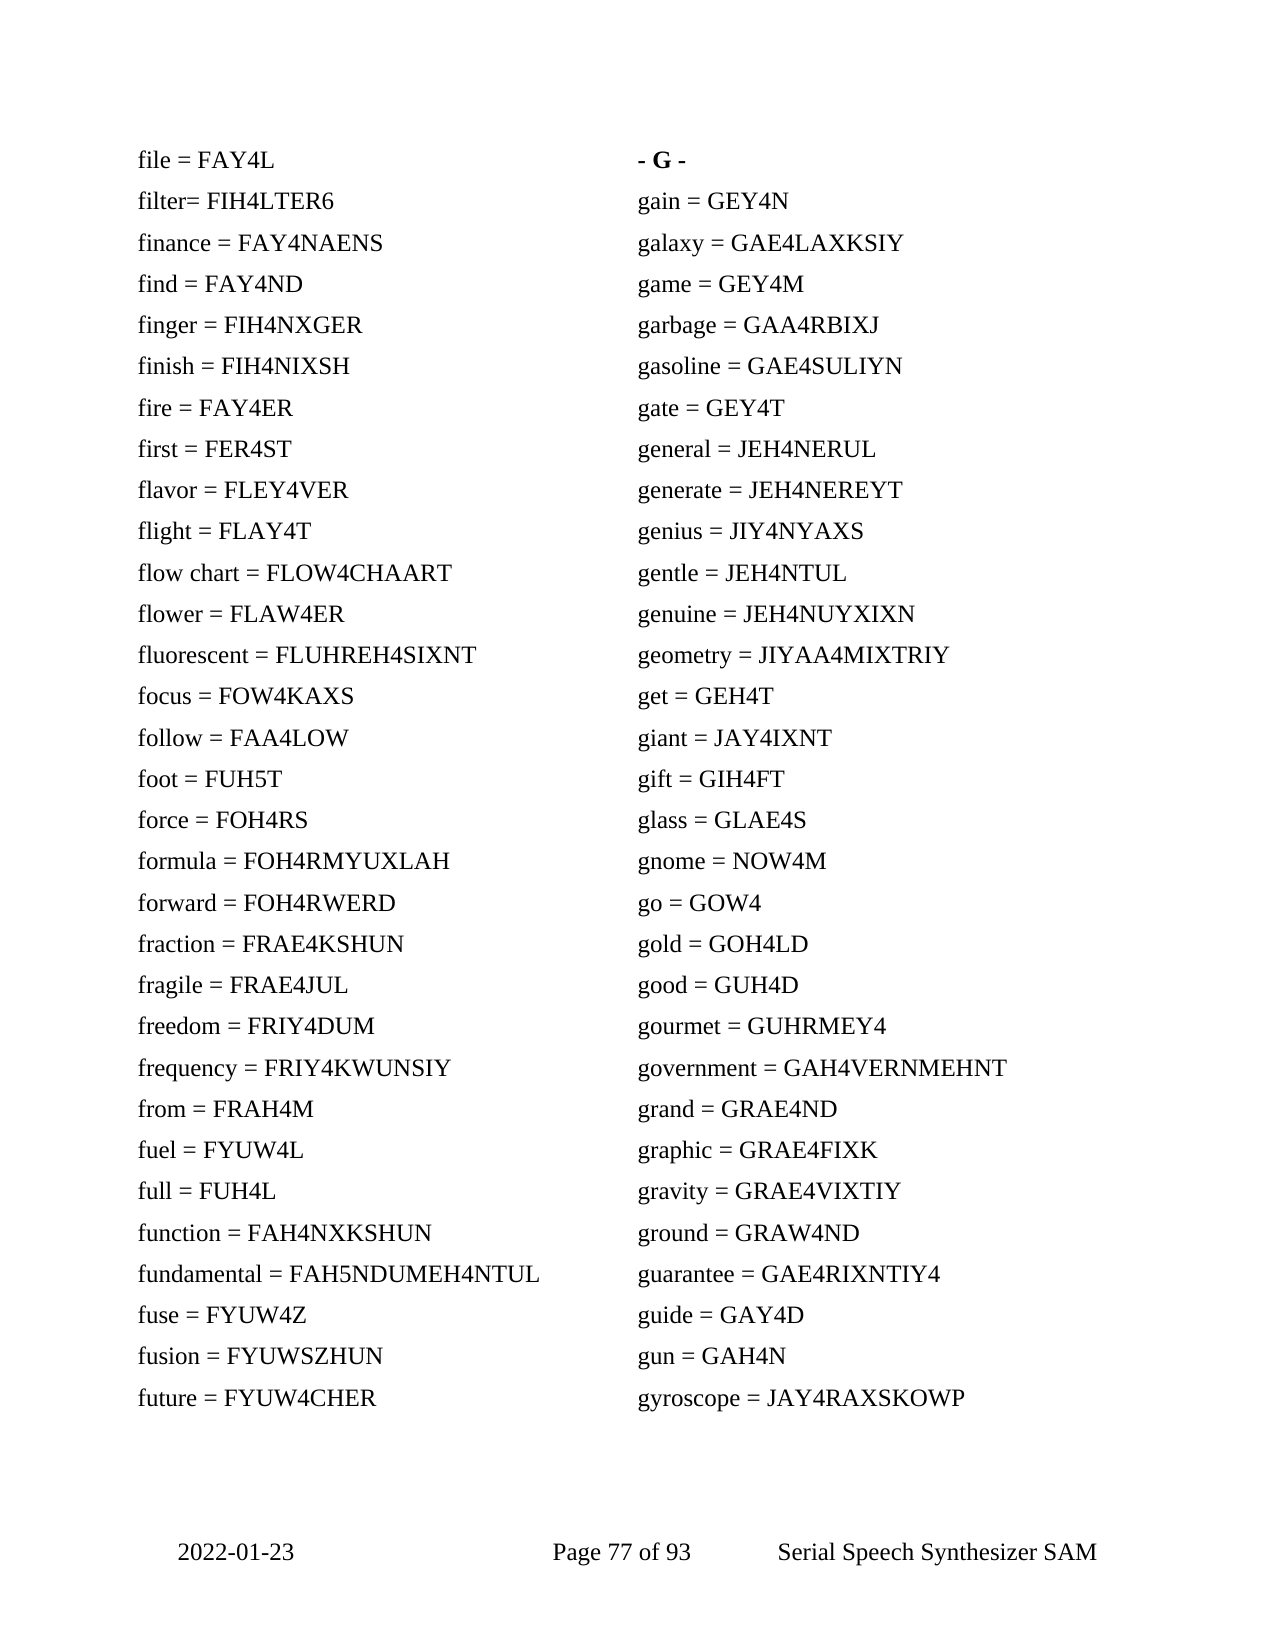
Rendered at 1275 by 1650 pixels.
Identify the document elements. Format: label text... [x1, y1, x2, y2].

text gun = GAH4N [637, 1341, 1184, 1370]
text gentle = JEH4NTUL [637, 558, 1184, 586]
text focus = FOW4KAXS [137, 681, 637, 710]
text galaxy = GAE4LAXKSIY [637, 228, 1184, 256]
text game = GEY4M [637, 269, 1184, 298]
text gravity = GRAE4VIXTIY [637, 1176, 1184, 1205]
text finish = FIH4NIXSH [137, 351, 637, 380]
text gate = GEY4T [637, 393, 1184, 421]
text flavor = FLEY4VER [137, 475, 637, 504]
text find = FAY4ND [137, 269, 637, 298]
text force = FOH4RS [137, 805, 637, 834]
text genius = JIY4NYAXS [637, 516, 1184, 545]
text gold = GOH4LD [637, 929, 1184, 958]
text gyroscope = JAY4RAXSKOWP [637, 1383, 1184, 1411]
text grand = GRAE4ND [637, 1094, 1184, 1123]
text future = FYUW4CHER [137, 1383, 637, 1411]
text freedom = FRIY4DUM [137, 1011, 637, 1040]
text full = FUH4L [137, 1176, 637, 1205]
text follow = FAA4LOW [137, 723, 637, 751]
text glass = GLAE4S [637, 805, 1184, 834]
text first = FER4ST [137, 434, 637, 463]
text government = GAH4VERNMEHNT [637, 1053, 1184, 1081]
text forward = FOH4RWERD [137, 888, 637, 916]
text fuel = FYUW4L [137, 1135, 637, 1164]
text from = FRAH4M [137, 1094, 637, 1123]
text guide = GAY4D [637, 1300, 1184, 1329]
text fluorescent = FLUHREH4SIXNT [137, 640, 637, 669]
text generate = JEH4NEREYT [637, 475, 1184, 504]
text get = GEH4T [637, 681, 1184, 710]
text filter= FIH4LTER6 [137, 186, 637, 215]
text gasoline = GAE4SULIYN [637, 351, 1184, 380]
text garbage = GAA4RBIXJ [637, 310, 1184, 339]
text flow chart = FLOW4CHAART [137, 558, 637, 586]
text graphic = GRAE4FIXK [637, 1135, 1184, 1164]
text frequency = FRIY4KWUNSIY [137, 1053, 637, 1081]
text guarantee = GAE4RIXNTIY4 [637, 1259, 1184, 1288]
text formula = FOH4RMYUXLAH [137, 846, 637, 875]
text function = FAH4NXKSHUN [137, 1218, 637, 1246]
text flower = FLAW4ER [137, 599, 637, 628]
text - G - [637, 145, 1184, 174]
text fusion = FYUWSZHUN [137, 1341, 637, 1370]
text gift = GIH4FT [637, 764, 1184, 793]
text ground = GRAW4ND [637, 1218, 1184, 1246]
text giant = JAY4IXNT [637, 723, 1184, 751]
text fundamental = FAH5NDUMEH4NTUL [137, 1259, 637, 1288]
text gain = GEY4N [637, 186, 1184, 215]
text fraction = FRAE4KSHUN [137, 929, 637, 958]
text gourmet = GUHRMEY4 [637, 1011, 1184, 1040]
text file = FAY4L [137, 145, 637, 174]
text fragile = FRAE4JUL [137, 970, 637, 999]
text genuine = JEH4NUYXIXN [637, 599, 1184, 628]
text finger = FIH4NXGER [137, 310, 637, 339]
text geometry = JIYAA4MIXTRIY [637, 640, 1184, 669]
text flight = FLAY4T [137, 516, 637, 545]
text go = GOW4 [637, 888, 1184, 916]
text general = JEH4NERUL [637, 434, 1184, 463]
text finance = FAY4NAENS [137, 228, 637, 256]
text gnome = NOW4M [637, 846, 1184, 875]
text foot = FUH5T [137, 764, 637, 793]
text good = GUH4D [637, 970, 1184, 999]
text fuse = FYUW4Z [137, 1300, 637, 1329]
text fire = FAY4ER [137, 393, 637, 421]
